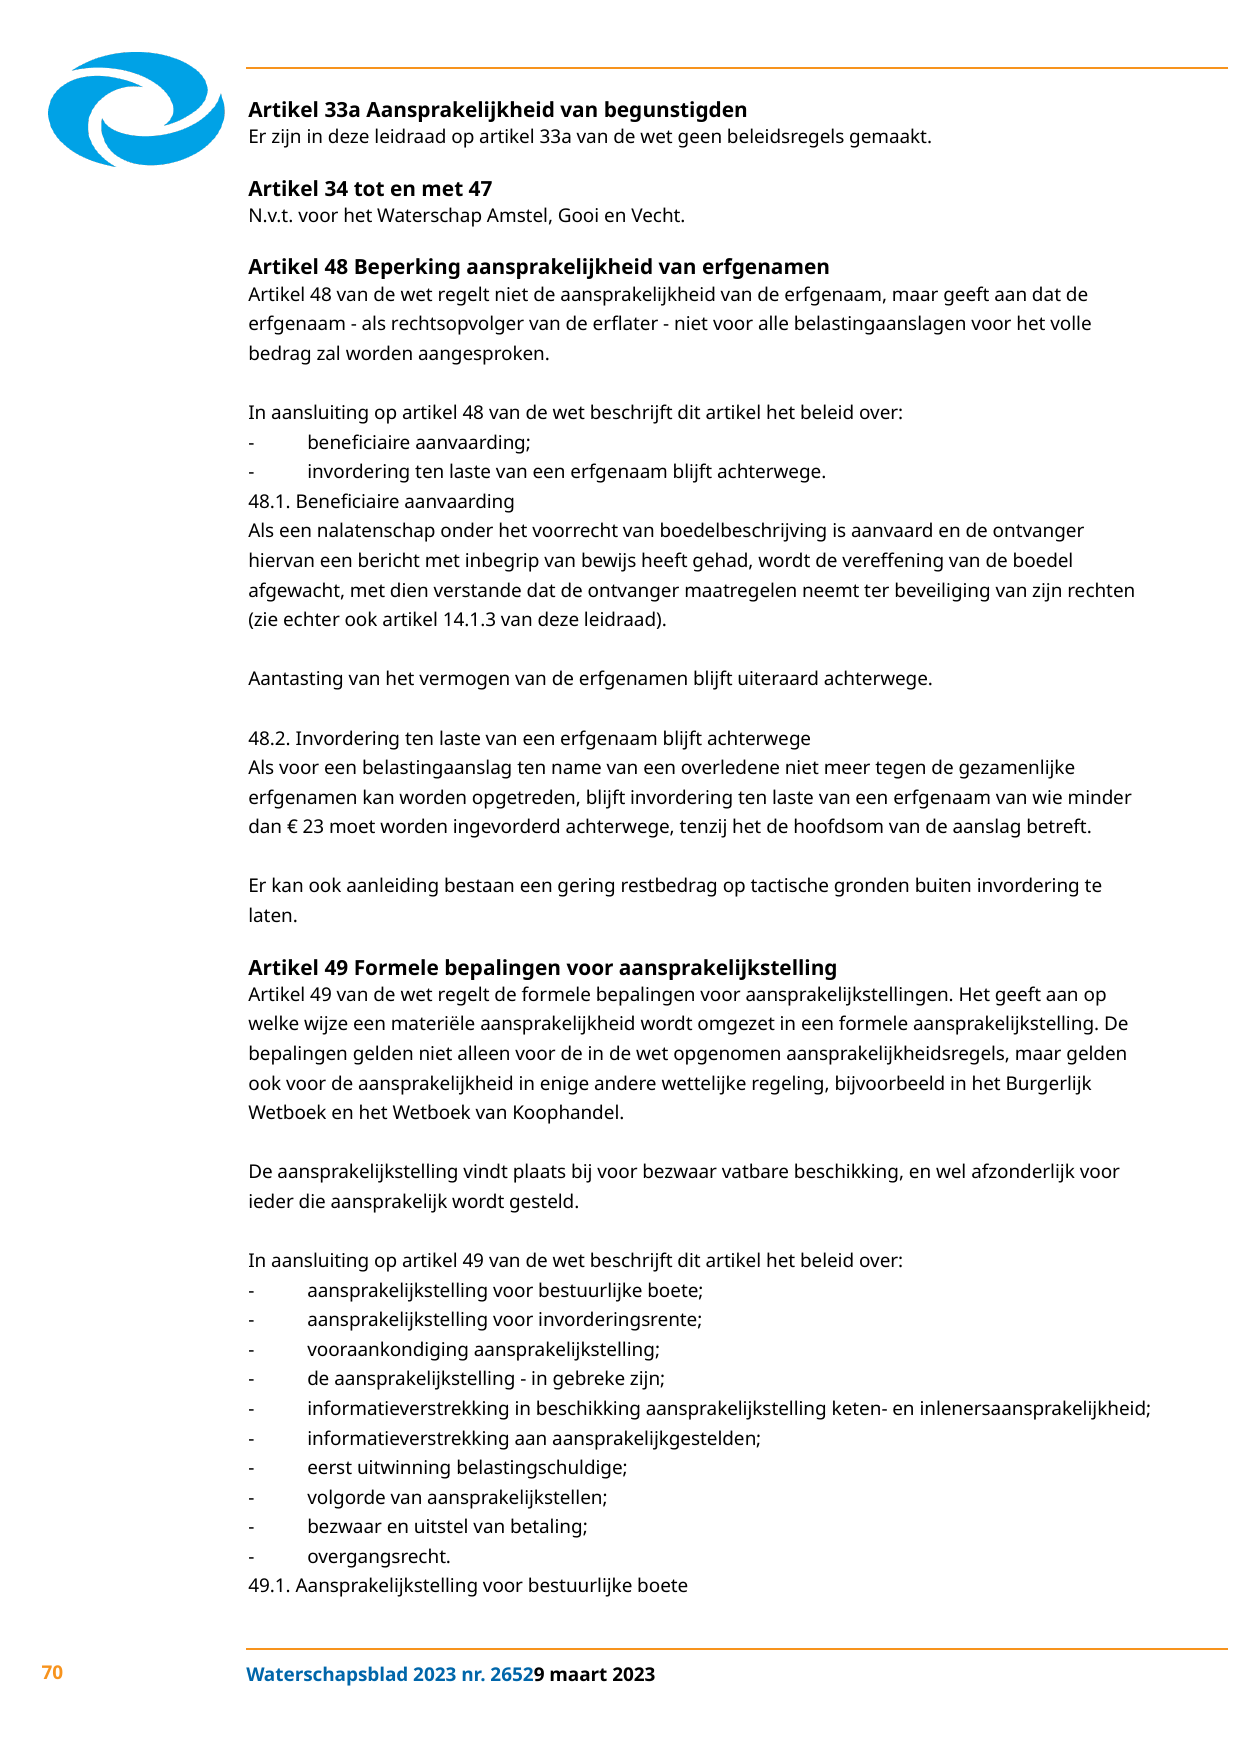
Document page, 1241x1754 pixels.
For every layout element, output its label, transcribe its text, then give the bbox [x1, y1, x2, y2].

text Artikel 49 Formele bepalingen voor aansprakelijkstelling [248, 953, 1152, 981]
text In aansluiting op artikel 48 van de wet beschrijft dit artikel het beleid over: [248, 399, 1152, 425]
list volgorde van aansprakelijkstellen; [248, 1484, 1152, 1510]
list informatieverstrekking aan aansprakelijkgestelden; [248, 1425, 1152, 1451]
text Aantasting van het vermogen van de erfgenamen blijft uiteraard achterwege. [248, 666, 1152, 691]
text In aansluiting op artikel 49 van de wet beschrijft dit artikel het beleid over: [248, 1247, 1152, 1273]
picture [41, 47, 231, 172]
text Er kan ook aanleiding bestaan een gering restbedrag op tactische gronden buiten invordering te laten. [248, 873, 1152, 928]
text 48.1. Beneficiaire aanvaarding [248, 488, 1152, 514]
list eerst uitwinning belastingschuldige; [248, 1454, 1152, 1480]
list informatieverstrekking in beschikking aansprakelijkstelling keten- en inlenersaansprakelijkheid; [248, 1395, 1152, 1421]
list aansprakelijkstelling voor invorderingsrente; [248, 1306, 1152, 1332]
list beneficiaire aanvaarding; [248, 429, 1152, 454]
text Er zijn in deze leidraad op artikel 33a van de wet geen beleidsregels gemaakt. [248, 123, 1152, 149]
text 49.1. Aansprakelijkstelling voor bestuurlijke boete [248, 1573, 1152, 1598]
text Artikel 48 Beperking aansprakelijkheid van erfgenamen [248, 252, 1152, 281]
list de aansprakelijkstelling - in gebreke zijn; [248, 1366, 1152, 1391]
text N.v.t. voor het Waterschap Amstel, Gooi en Vecht. [248, 202, 1152, 228]
text Als voor een belastingaanslag ten name van een overledene niet meer tegen de gezamenlijke erfgenamen kan worden opgetreden, blijft invordering ten laste van een erfgenaam van wie minder dan € 23 moet worden ingevorderd achterwege, tenzij het de hoofdsom van de aanslag betreft. [248, 754, 1152, 839]
list overgangsrecht. [248, 1543, 1152, 1569]
text Artikel 34 tot en met 47 [248, 174, 1152, 202]
text Artikel 48 van de wet regelt niet de aansprakelijkheid van de erfgenaam, maar geeft aan dat de erfgenaam - als rechtsopvolger van de erflater - niet voor alle belastingaanslagen voor het volle bedrag zal worden aangesproken. [248, 281, 1152, 366]
text Artikel 49 van de wet regelt de formele bepalingen voor aansprakelijkstellingen. Het geeft aan op welke wijze een materiële aansprakelijkheid wordt omgezet in een formele aansprakelijkstelling. De bepalingen gelden niet alleen voor de in de wet opgenomen aansprakelijkheidsregels, maar gelden ook voor de aansprakelijkheid in enige andere wettelijke regeling, bijvoorbeeld in het Burgerlijk Wetboek en het Wetboek van Koophandel. [248, 981, 1152, 1125]
list vooraankondiging aansprakelijkstelling; [248, 1336, 1152, 1362]
text Artikel 33a Aansprakelijkheid van begunstigden [248, 95, 1152, 123]
text Als een nalatenschap onder het voorrecht van boedelbeschrijving is aanvaard en de ontvanger hiervan een bericht met inbegrip van bewijs heeft gehad, wordt de vereffening van de boedel afgewacht, met dien verstande dat de ontvanger maatregelen neemt ter beveiliging van zijn rechten (zie echter ook artikel 14.1.3 van deze leidraad). [248, 518, 1152, 632]
text 48.2. Invordering ten laste van een erfgenaam blijft achterwege [248, 725, 1152, 750]
list aansprakelijkstelling voor bestuurlijke boete; [248, 1277, 1152, 1303]
list invordering ten laste van een erfgenaam blijft achterwege. [248, 458, 1152, 484]
list bezwaar en uitstel van betaling; [248, 1513, 1152, 1539]
text De aansprakelijkstelling vindt plaats bij voor bezwaar vatbare beschikking, en wel afzonderlijk voor ieder die aansprakelijk wordt gesteld. [248, 1158, 1152, 1214]
